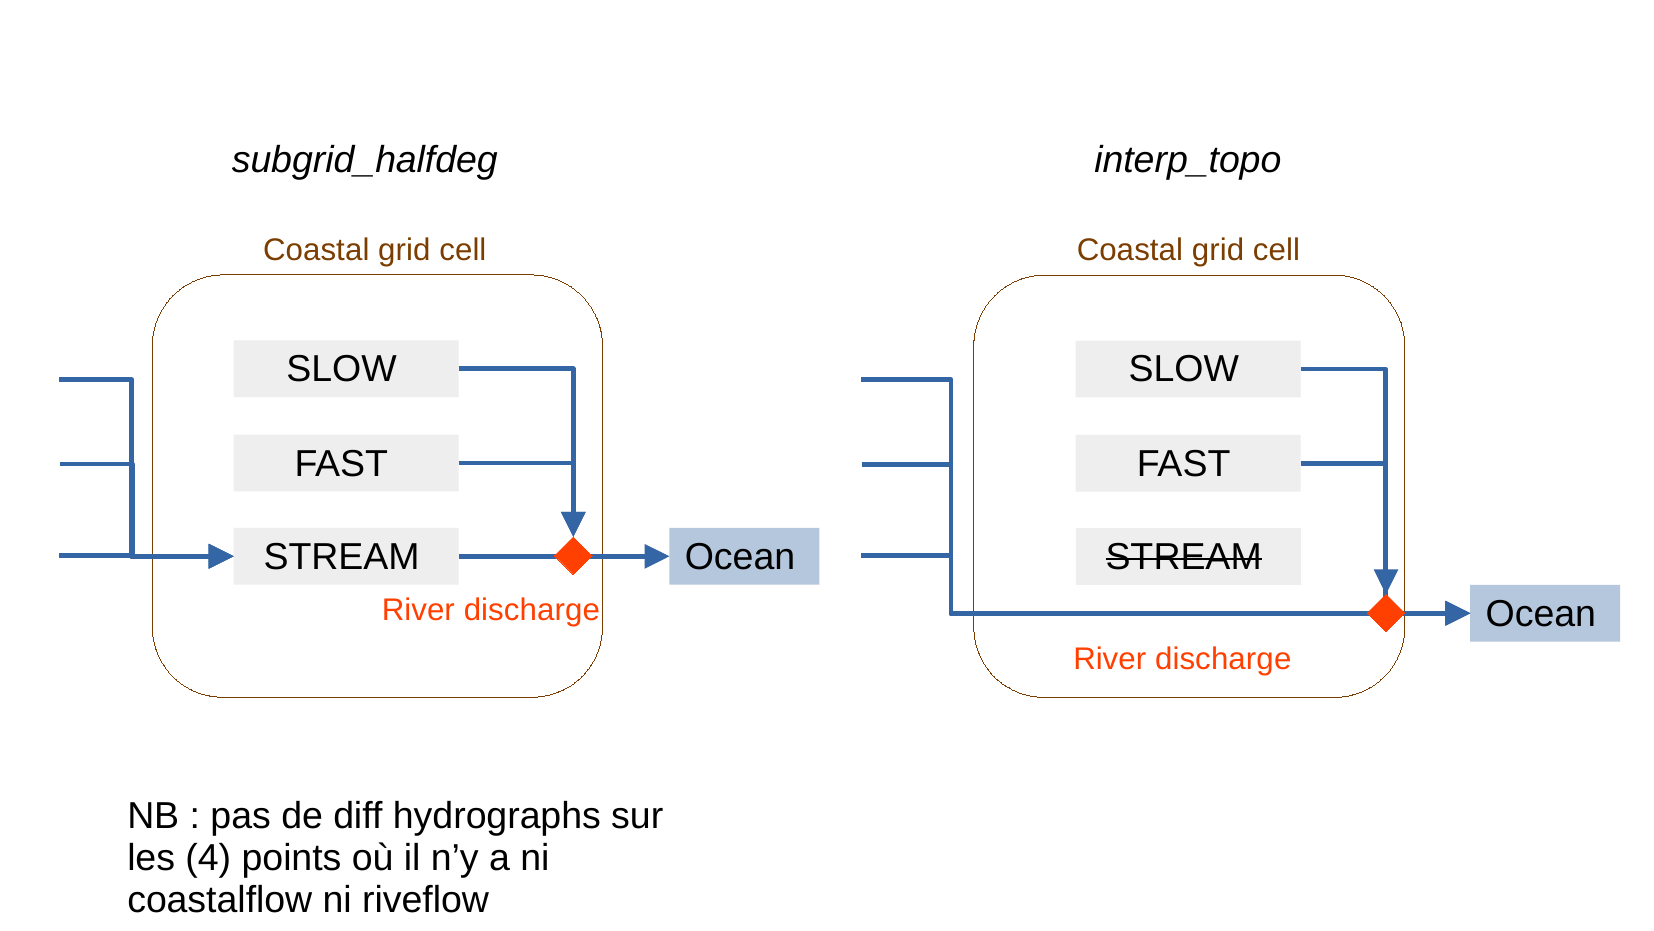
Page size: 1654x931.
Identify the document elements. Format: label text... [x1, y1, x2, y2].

text_box River discharge [367, 584, 630, 635]
text_box NB : pas de diff hydrographs sur les (4) points où il n’y a ni coastalflow ni riveflow [112, 787, 713, 929]
text_box Ocean [1470, 584, 1621, 642]
text_box [152, 282, 603, 698]
text_box interp_topo [1079, 130, 1455, 188]
text_box Coastal grid cell [187, 225, 563, 310]
text_box Coastal grid cell [1001, 225, 1377, 310]
text_box [973, 289, 1405, 698]
text_box River discharge [1058, 633, 1322, 684]
text_box Ocean [669, 527, 820, 585]
text_box subgrid_halfdeg [217, 130, 593, 188]
